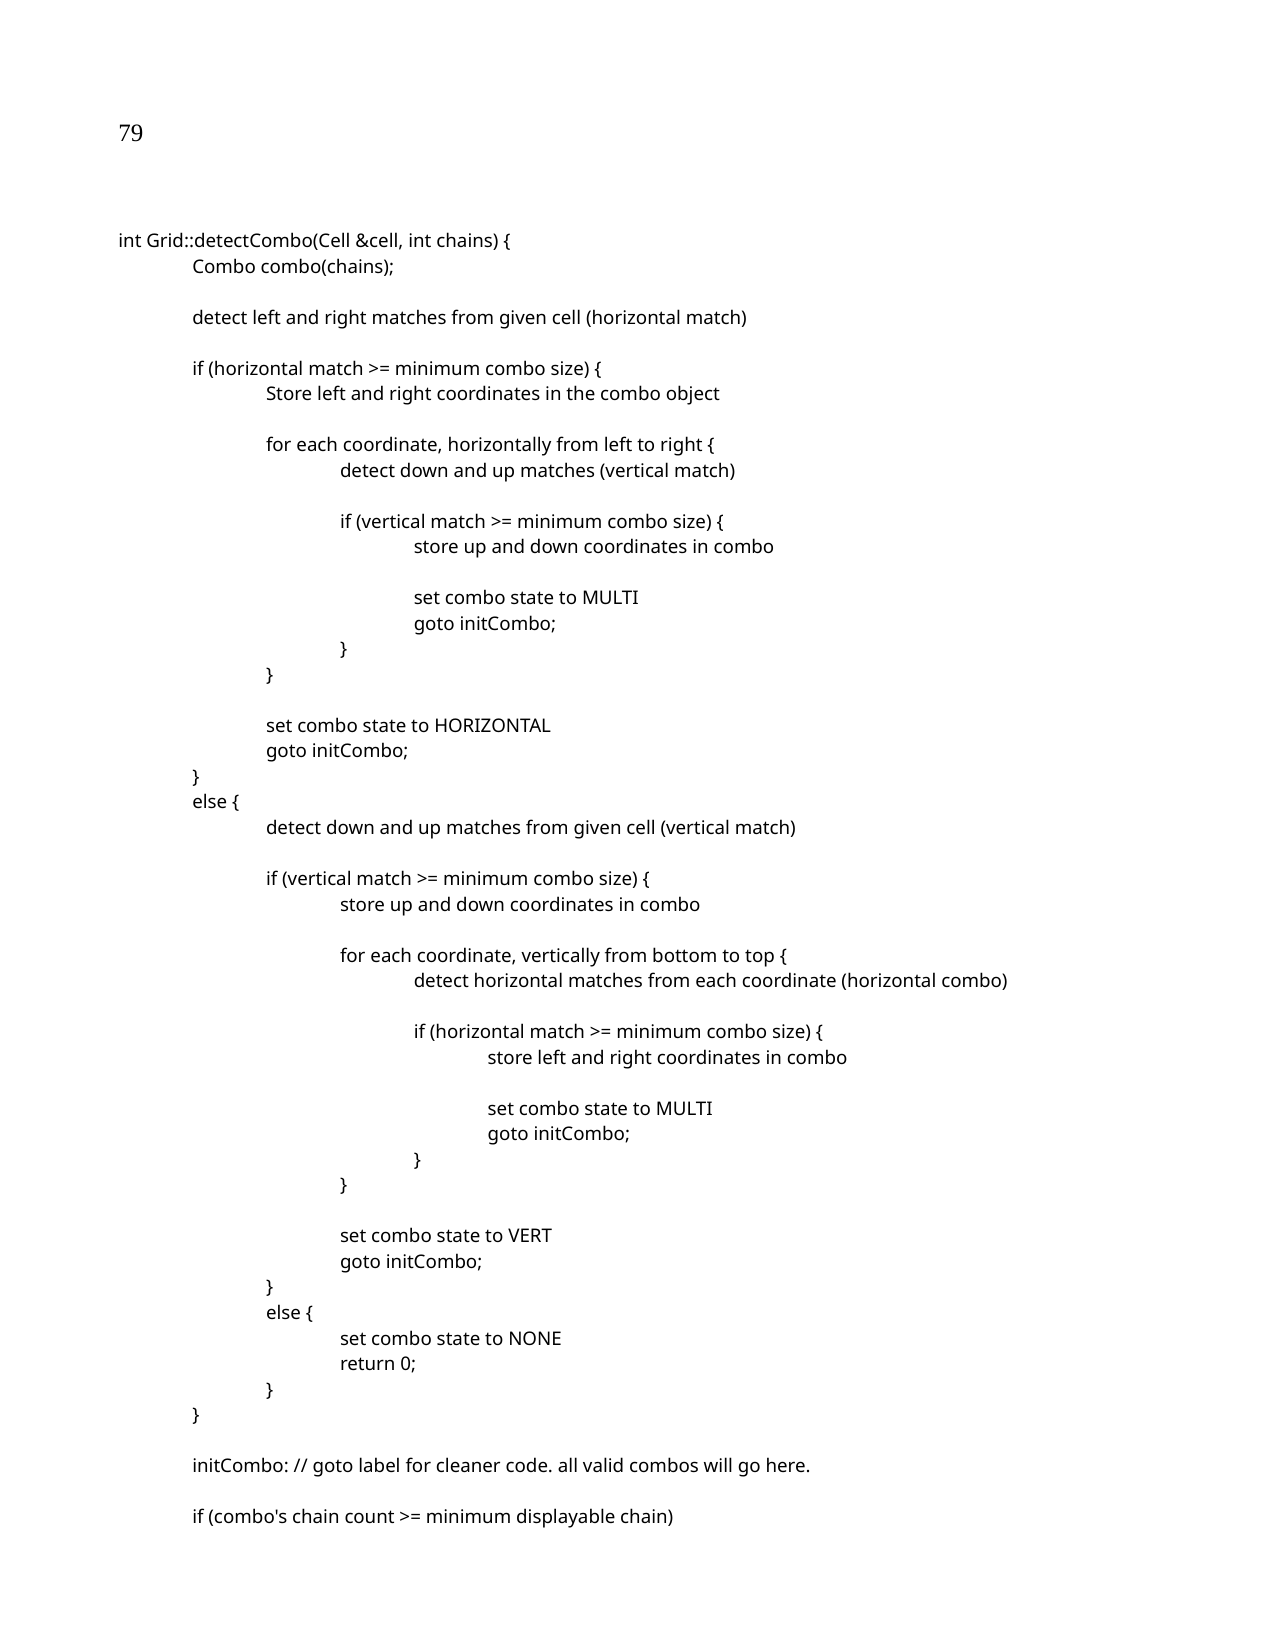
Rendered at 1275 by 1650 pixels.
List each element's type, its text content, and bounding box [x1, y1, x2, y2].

text detect down and up matches (vertical match) [118, 457, 1157, 483]
text set combo state to MULTI [118, 585, 1157, 610]
text if (vertical match >= minimum combo size) { [118, 865, 1157, 891]
text Store left and right coordinates in the combo object [118, 381, 1157, 406]
text set combo state to HORIZONTAL [118, 712, 1157, 738]
text detect left and right matches from given cell (horizontal match) [118, 304, 1157, 329]
text if (horizontal match >= minimum combo size) { [118, 355, 1157, 381]
text } [118, 1401, 1157, 1427]
text } [118, 763, 1157, 789]
text detect down and up matches from given cell (vertical match) [118, 814, 1157, 840]
text } [118, 1274, 1157, 1299]
text Combo combo(chains); [118, 253, 1157, 278]
text store up and down coordinates in combo [118, 891, 1157, 916]
text } [118, 1172, 1157, 1197]
text goto initCombo; [118, 1121, 1157, 1146]
text set combo state to NONE [118, 1325, 1157, 1350]
text for each coordinate, vertically from bottom to top { [118, 942, 1157, 967]
text store left and right coordinates in combo [118, 1044, 1157, 1069]
text set combo state to VERT [118, 1223, 1157, 1248]
text else { [118, 1299, 1157, 1325]
text set combo state to MULTI [118, 1095, 1157, 1121]
text else { [118, 789, 1157, 814]
text for each coordinate, horizontally from left to right { [118, 432, 1157, 457]
text } [118, 1146, 1157, 1172]
text } [118, 636, 1157, 661]
text detect horizontal matches from each coordinate (horizontal combo) [118, 967, 1157, 993]
text return 0; [118, 1350, 1157, 1376]
text goto initCombo; [118, 738, 1157, 763]
text goto initCombo; [118, 1248, 1157, 1274]
text goto initCombo; [118, 610, 1157, 636]
text if (vertical match >= minimum combo size) { [118, 508, 1157, 534]
text store up and down coordinates in combo [118, 534, 1157, 559]
text initCombo: // goto label for cleaner code. all valid combos will go here. [118, 1452, 1157, 1478]
text } [118, 661, 1157, 687]
text int Grid::detectCombo(Cell &cell, int chains) { [118, 227, 1157, 253]
text if (horizontal match >= minimum combo size) { [118, 1018, 1157, 1044]
text } [118, 1376, 1157, 1401]
text if (combo's chain count >= minimum displayable chain) [118, 1503, 1157, 1529]
